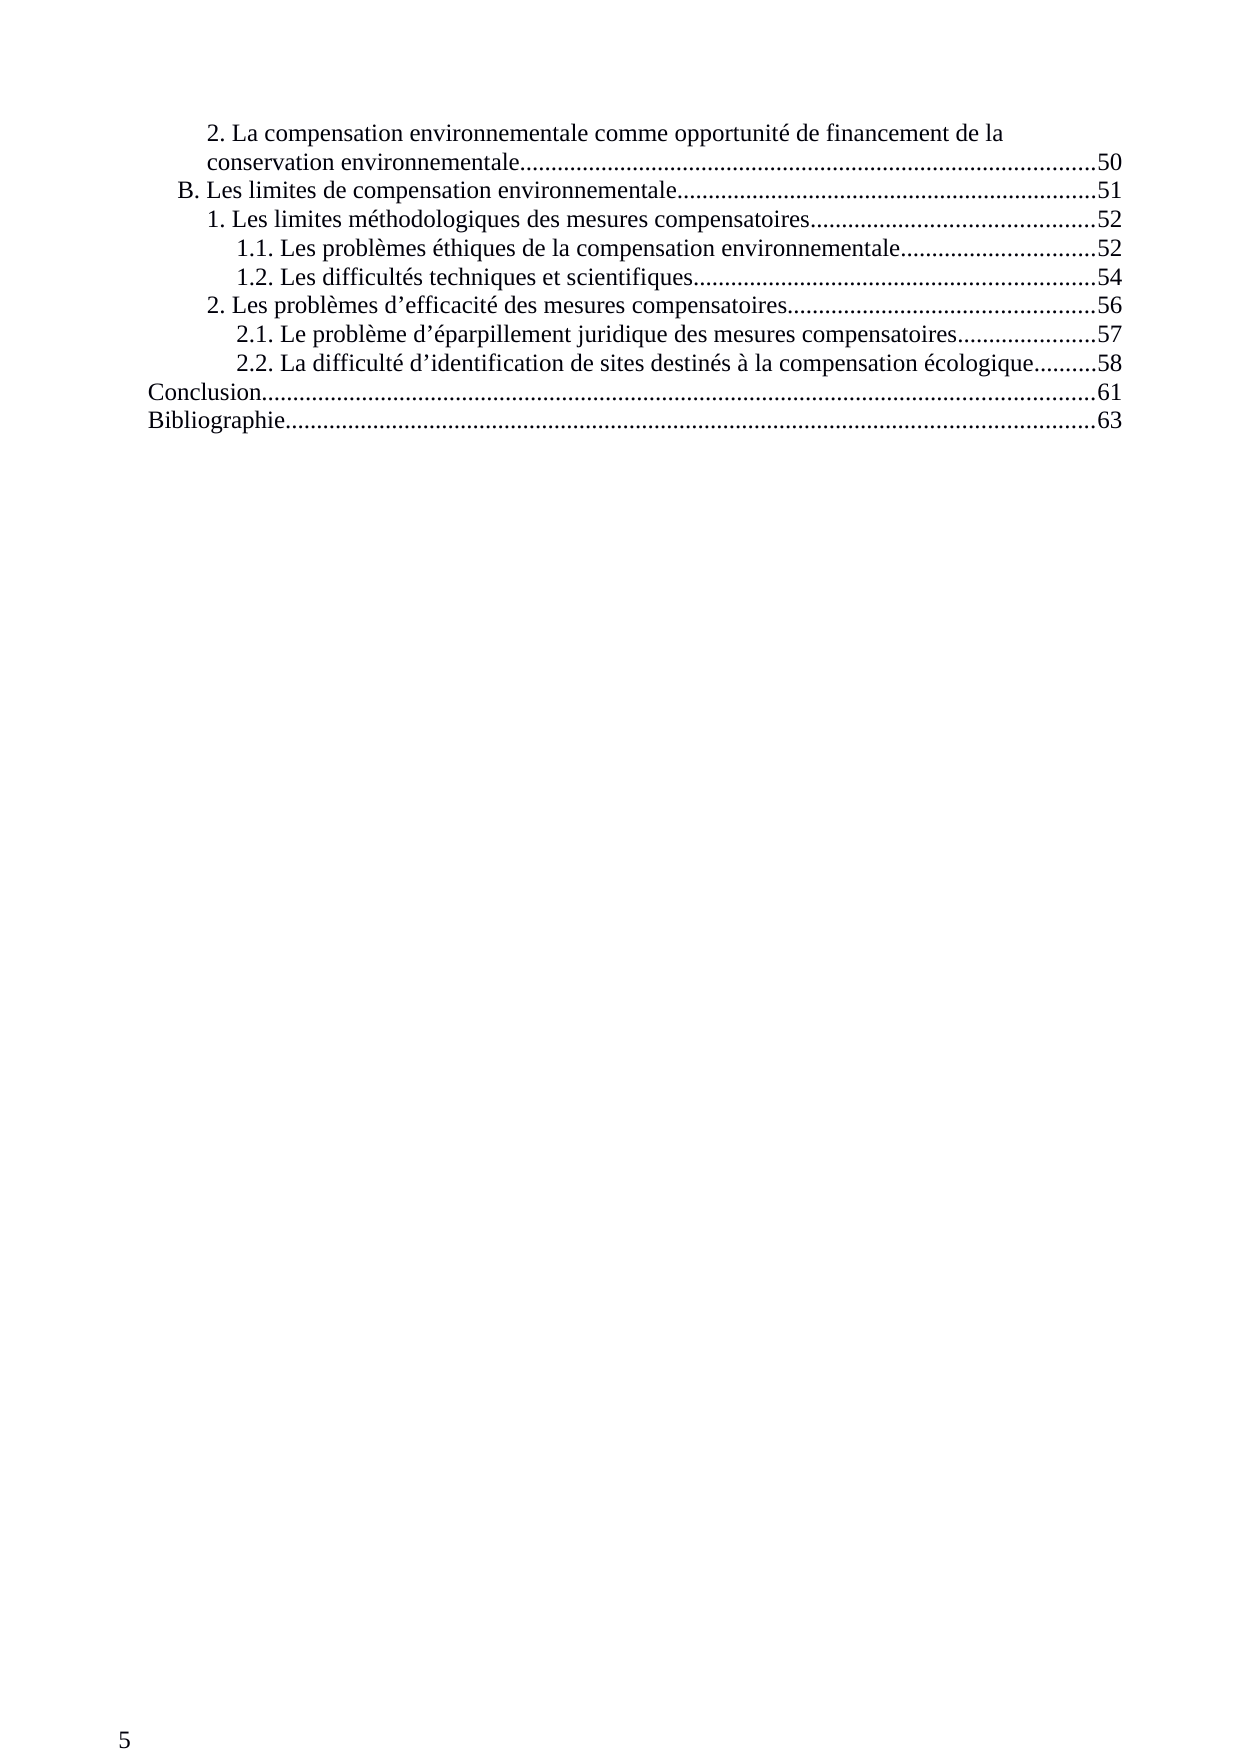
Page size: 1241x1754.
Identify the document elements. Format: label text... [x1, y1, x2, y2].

text Bibliographie 63 [148, 406, 1122, 434]
text 2.2. La difficulté d’identification de sites destinés à la compensation écologique 58 [236, 348, 1122, 377]
text 2. Les problèmes d’efficacité des mesures compensatoires 56 [207, 291, 1122, 319]
text Conclusion 61 [148, 377, 1122, 406]
text 2. La compensation environnementale comme opportunité de financement de la conservation environnementale 50 [207, 118, 1122, 176]
text 1.1. Les problèmes éthiques de la compensation environnementale 52 [236, 233, 1122, 262]
text 1. Les limites méthodologiques des mesures compensatoires 52 [207, 204, 1122, 233]
text B. Les limites de compensation environnementale 51 [177, 176, 1122, 204]
text 1.2. Les difficultés techniques et scientifiques 54 [236, 262, 1122, 291]
text 2.1. Le problème d’éparpillement juridique des mesures compensatoires 57 [236, 319, 1122, 348]
